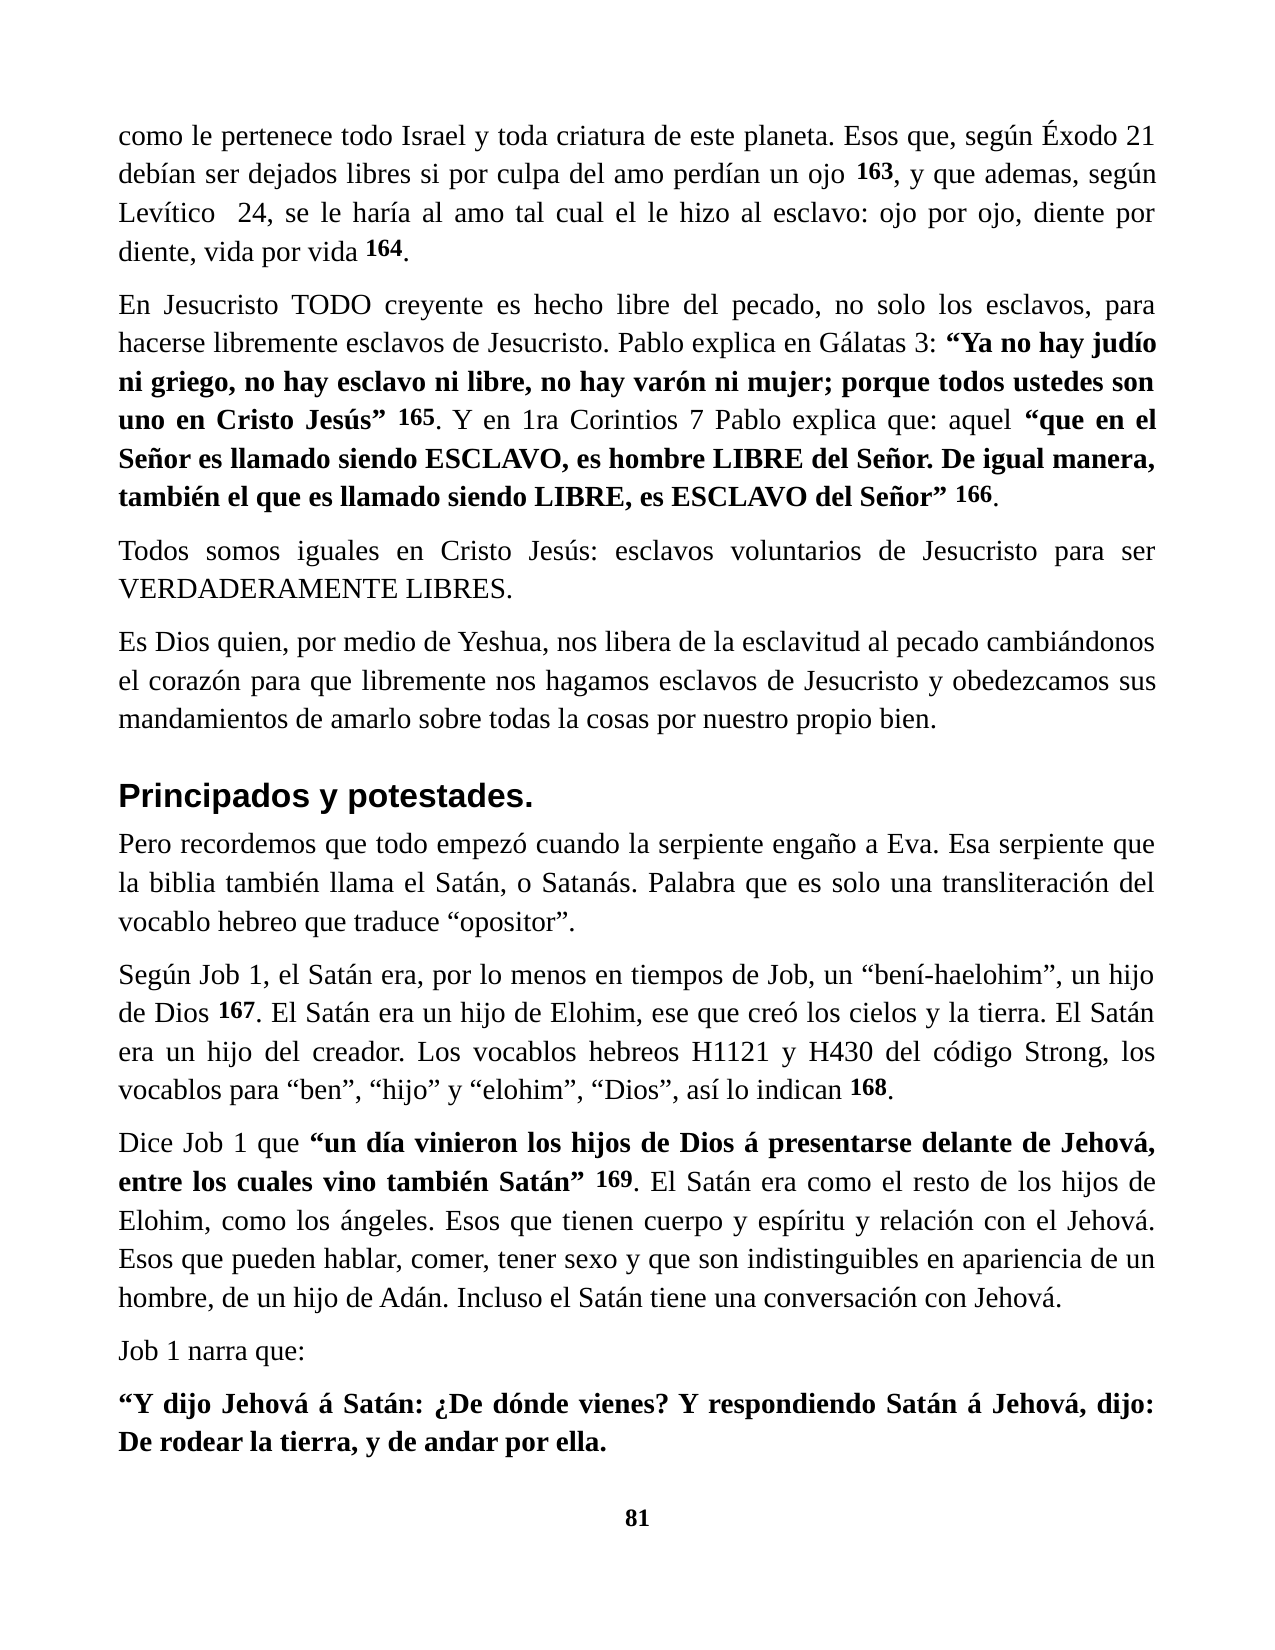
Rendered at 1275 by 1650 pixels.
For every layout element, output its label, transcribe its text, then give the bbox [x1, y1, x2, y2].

text Todos somos iguales en Cristo Jesús: esclavos voluntarios de Jesucristo para ser VERDADERAMENTE LIBRES. [118, 533, 1157, 605]
text Pero recordemos que todo empezó cuando la serpiente engaño a Eva. Esa serpiente que la biblia también llama el Satán, o Satanás. Palabra que es solo una transliteración del vocablo hebreo que traduce “opositor”. [118, 827, 1157, 937]
text como le pertenece todo Israel y toda criatura de este planeta. Esos que, según Éxodo 21 debían ser dejados libres si por culpa del amo perdían un ojo , y que ademas, según Levítico 24, se le haría al amo tal cual el le hizo al esclavo: ojo por ojo, diente por diente, vida por vida . [118, 118, 1157, 267]
text Según Job 1, el Satán era, por lo menos en tiempos de Job, un “bení-haelohim”, un hijo de Dios . El Satán era un hijo de Elohim, ese que creó los cielos y la tierra. El Satán era un hijo del creador. Los vocablos hebreos H1121 y H430 del código Strong, los vocablos para “ben”, “hijo” y “elohim”, “Dios”, así lo indican . [118, 957, 1157, 1106]
text Es Dios quien, por medio de Yeshua, nos libera de la esclavitud al pecado cambiándonos el corazón para que libremente nos hagamos esclavos de Jesucristo y obedezcamos sus mandamientos de amarlo sobre todas la cosas por nuestro propio bien. [118, 624, 1157, 735]
text “Y dijo Jehová á Satán: ¿De dónde vienes? Y respondiendo Satán á Jehová, dijo: De rodear la tierra, y de andar por ella. [118, 1386, 1157, 1458]
text Dice Job 1 que “un día vinieron los hijos de Dios á presentarse delante de Jehová, entre los cuales vino también Satán” . El Satán era como el resto de los hijos de Elohim, como los ángeles. Esos que tienen cuerpo y espíritu y relación con el Jehová. Esos que pueden hablar, comer, tener sexo y que son indistinguibles en apariencia de un hombre, de un hijo de Adán. Incluso el Satán tiene una conversación con Jehová. [118, 1126, 1157, 1313]
subtitle Principados y potestades. [118, 775, 1157, 814]
text En Jesucristo TODO creyente es hecho libre del pecado, no solo los esclavos, para hacerse libremente esclavos de Jesucristo. Pablo explica en Gálatas 3: “Ya no hay judío ni griego, no hay esclavo ni libre, no hay varón ni mujer; porque todos ustedes son uno en Cristo Jesús” . Y en 1ra Corintios 7 Pablo explica que: aquel “que en el Señor es llamado siendo ESCLAVO, es hombre LIBRE del Señor. De igual manera, también el que es llamado siendo LIBRE, es ESCLAVO del Señor” . [118, 287, 1157, 513]
text Job 1 narra que: [118, 1333, 1157, 1366]
